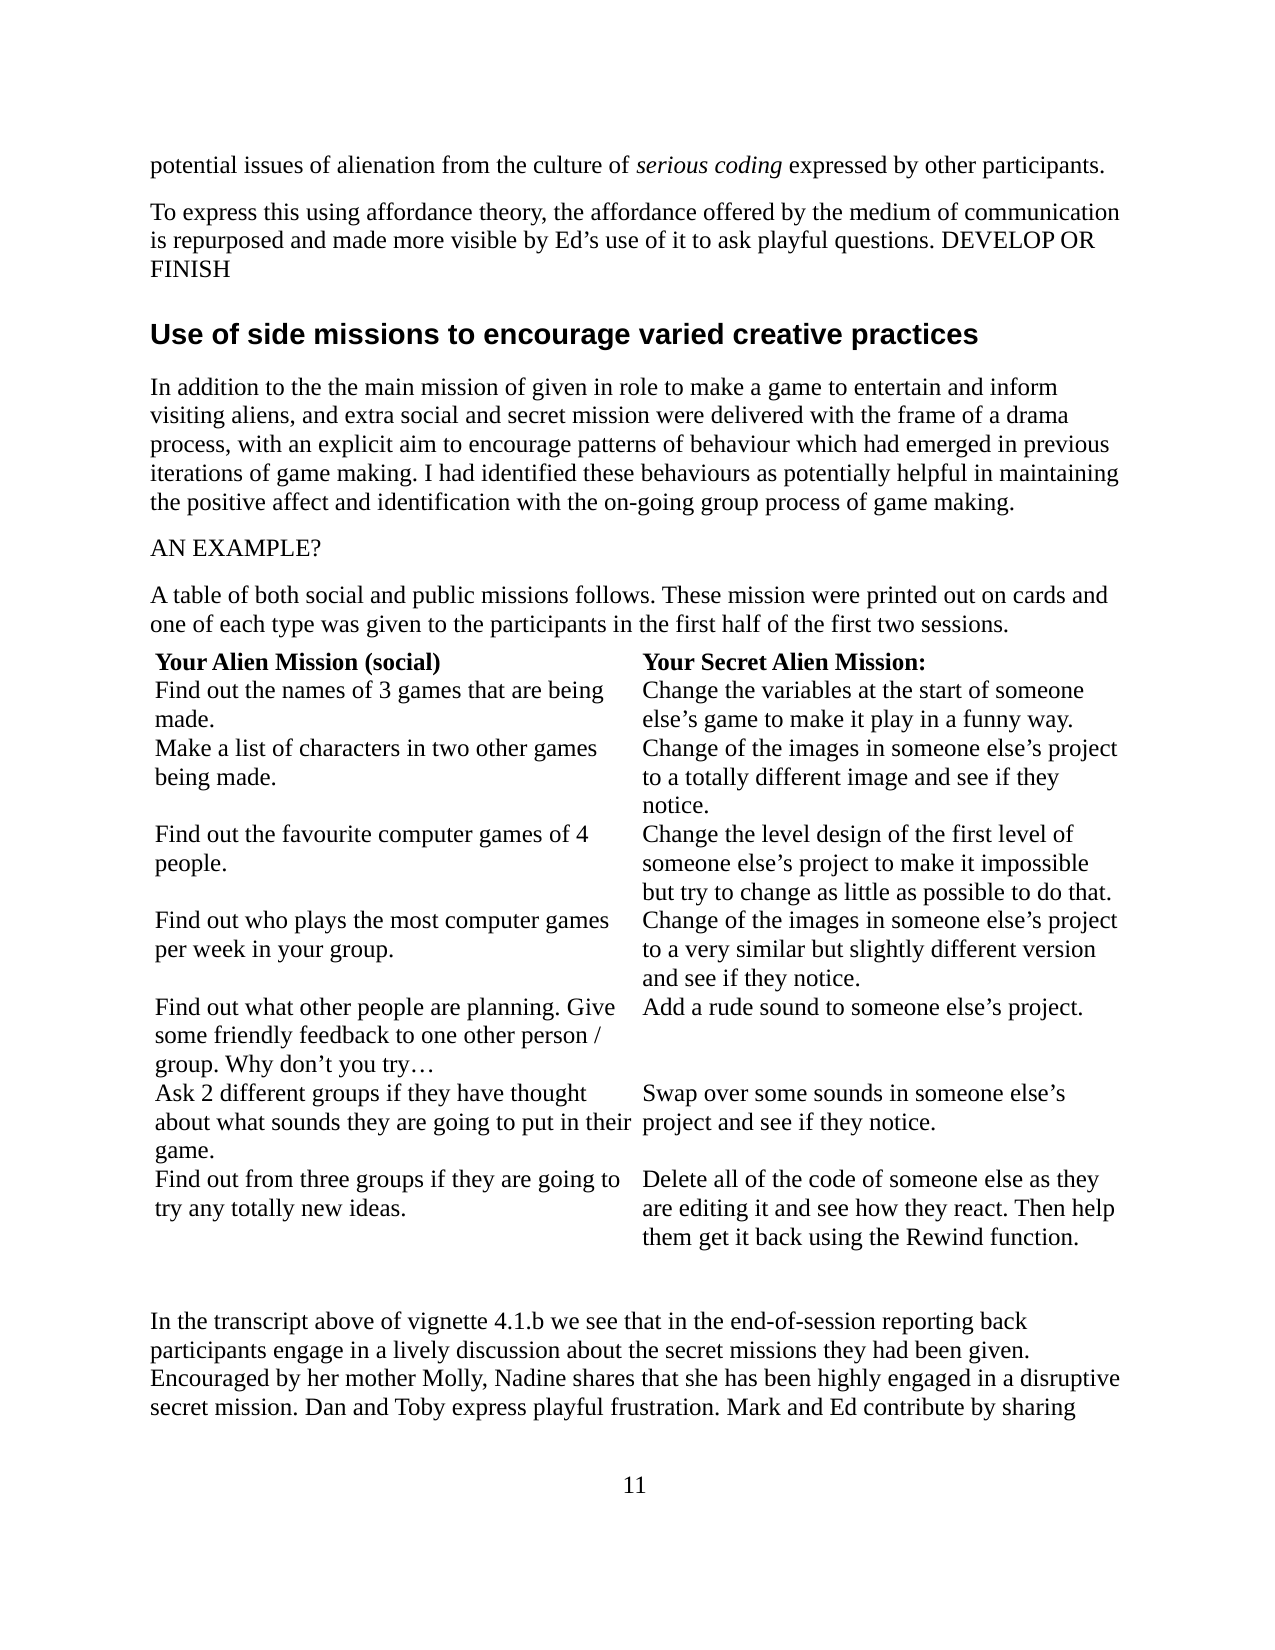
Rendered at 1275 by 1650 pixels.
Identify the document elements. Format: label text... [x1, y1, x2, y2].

table_cell Find out the favourite computer games of 4 people. [150, 819, 637, 905]
table_cell Change of the images in someone else’s project to a very similar but slightly different version and see if they notice. [638, 905, 1125, 992]
table_cell Find out what other people are planning. Give some friendly feedback to one other person / group. Why don’t you try… [150, 992, 637, 1078]
text A table of both social and public missions follows. These mission were printed out on cards and one of each type was given to the participants in the first half of the first two sessions. [150, 580, 1125, 638]
table_cell Change of the images in someone else’s project to a totally different image and see if they notice. [638, 733, 1125, 819]
text potential issues of alienation from the culture of serious coding expressed by other participants. [150, 150, 1125, 179]
text To express this using affordance theory, the affordance offered by the medium of communication is repurposed and made more visible by Ed’s use of it to ask playful questions. DEVELOP OR FINISH [150, 197, 1125, 283]
subtitle Use of side missions to encourage varied creative practices [150, 317, 1125, 350]
table_cell Change the variables at the start of someone else’s game to make it play in a funny way. [638, 675, 1125, 733]
table_cell Add a rude sound to someone else’s project. [638, 992, 1125, 1078]
table_cell Find out who plays the most computer games per week in your group. [150, 905, 637, 992]
table_cell Find out the names of 3 games that are being made. [150, 675, 637, 733]
table_cell Make a list of characters in two other games being made. [150, 733, 637, 819]
table_header Your Secret Alien Mission: [638, 647, 1125, 675]
table_cell Ask 2 different groups if they have thought about what sounds they are going to put in their game. [150, 1078, 637, 1164]
text AN EXAMPLE? [150, 533, 1125, 562]
table_cell Swap over some sounds in someone else’s project and see if they notice. [638, 1078, 1125, 1164]
text In addition to the the main mission of given in role to make a game to entertain and inform visiting aliens, and extra social and secret mission were delivered with the frame of a drama process, with an explicit aim to encourage patterns of behaviour which had emerged in previous iterations of game making. I had identified these behaviours as potentially helpful in maintaining the positive affect and identification with the on-going group process of game making. [150, 372, 1125, 516]
text In the transcript above of vignette 4.1.b we see that in the end-of-session reporting back participants engage in a lively discussion about the secret missions they had been given. Encouraged by her mother Molly, Nadine shares that she has been highly engaged in a disruptive secret mission. Dan and Toby express playful frustration. Mark and Ed contribute by sharing [150, 1306, 1125, 1421]
table_cell Delete all of the code of someone else as they are editing it and see how they react. Then help them get it back using the Rewind function. [638, 1164, 1125, 1250]
table_cell Change the level design of the first level of someone else’s project to make it impossible but try to change as little as possible to do that. [638, 819, 1125, 905]
table_header Your Alien Mission (social) [150, 647, 637, 675]
table_cell Find out from three groups if they are going to try any totally new ideas. [150, 1164, 637, 1250]
